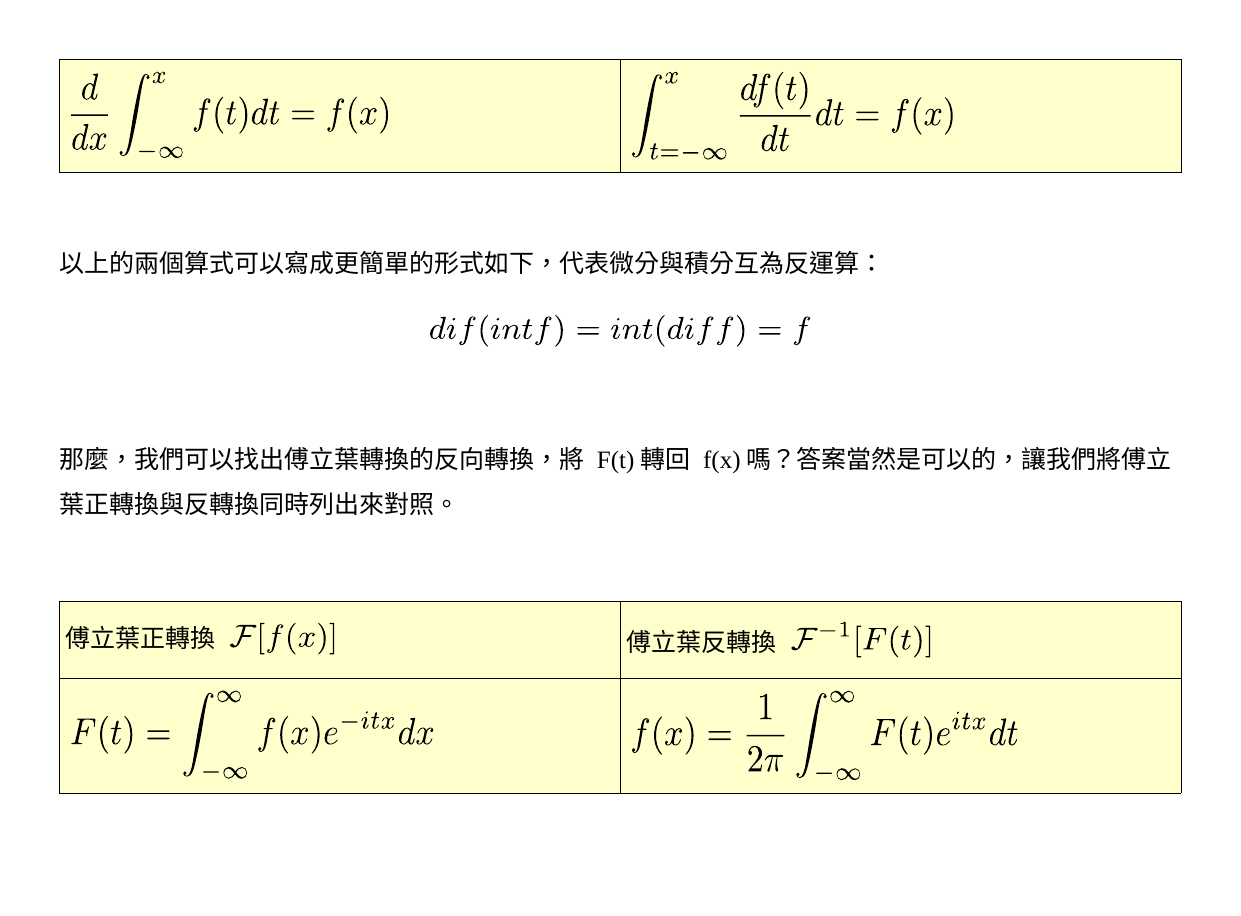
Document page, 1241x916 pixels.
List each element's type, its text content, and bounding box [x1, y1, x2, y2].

table_cell [621, 679, 1181, 793]
table_header 傅立葉反轉換 [621, 602, 1181, 678]
table_header 傅立葉正轉換 [60, 602, 620, 678]
text 那麼，我們可以找出傅立葉轉換的反向轉換，將 F(t) 轉回 f(x) 嗎？答案當然是可以的，讓我們將傅立葉正轉換與反轉換同時列出來對照。 [59, 439, 1181, 521]
table_cell [60, 60, 620, 172]
text 以上的兩個算式可以寫成更簡單的形式如下，代表微分與積分互為反運算： [59, 244, 1181, 280]
table_cell [60, 679, 620, 793]
table_cell [621, 60, 1181, 172]
